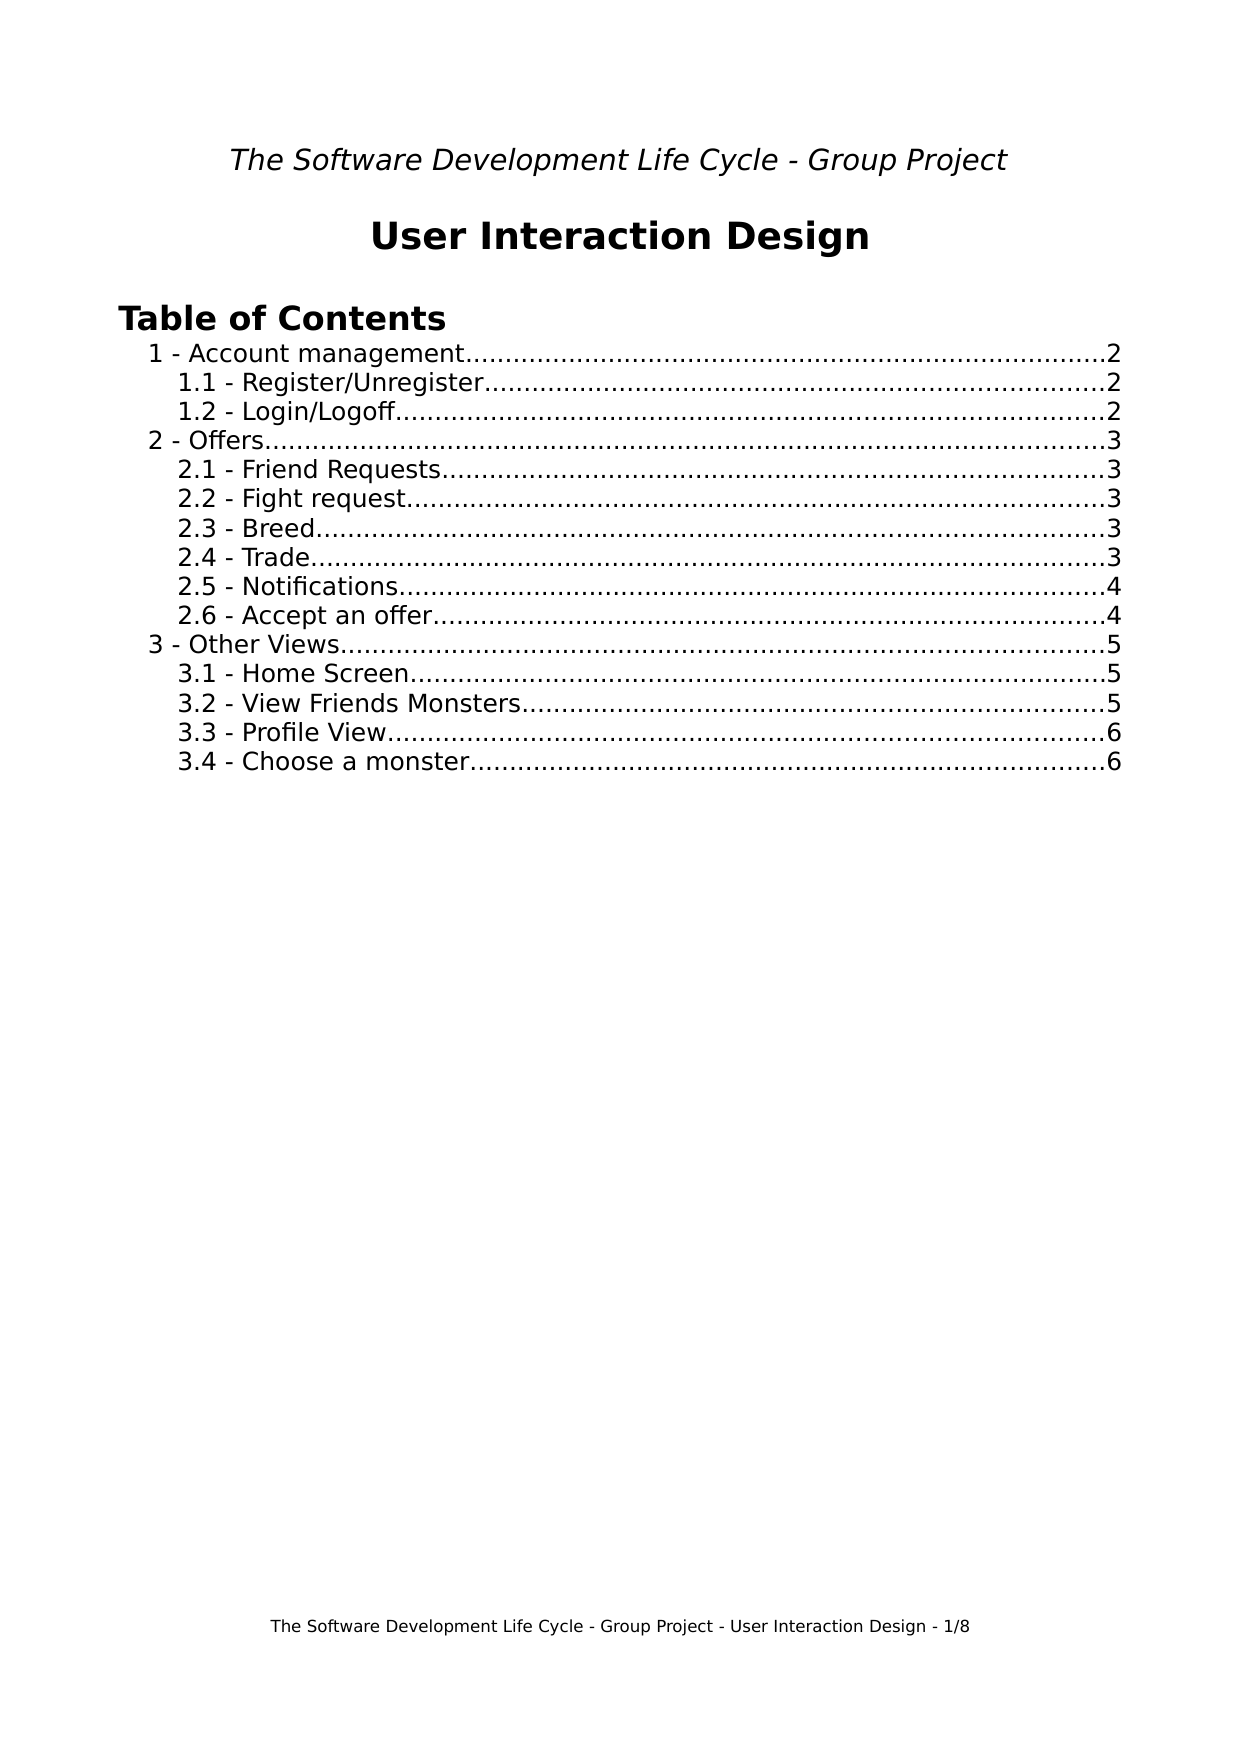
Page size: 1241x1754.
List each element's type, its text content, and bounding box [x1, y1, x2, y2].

text 3.1 - Home Screen 5 [177, 659, 1122, 689]
text 2.6 - Accept an offer 4 [177, 601, 1122, 630]
text 1 - Account management 2 [148, 339, 1122, 368]
text 3.2 - View Friends Monsters 5 [177, 689, 1122, 718]
text 1.2 - Login/Logoff 2 [177, 397, 1122, 426]
text 2.4 - Trade 3 [177, 543, 1122, 572]
text 2.5 - Notifications 4 [177, 572, 1122, 601]
text 3.4 - Choose a monster 6 [177, 747, 1122, 776]
text 2.3 - Breed 3 [177, 514, 1122, 543]
text 3 - Other Views 5 [148, 630, 1122, 659]
subtitle Table of Contents [118, 300, 1122, 339]
text 2.1 - Friend Requests 3 [177, 455, 1122, 484]
text 1.1 - Register/Unregister 2 [177, 368, 1122, 397]
text 2.2 - Fight request 3 [177, 484, 1122, 514]
text 2 - Offers 3 [148, 426, 1122, 455]
text 3.3 - Profile View 6 [177, 718, 1122, 747]
subtitle The Software Development Life Cycle - Group Project [118, 143, 1122, 177]
title User Interaction Design [118, 214, 1122, 258]
